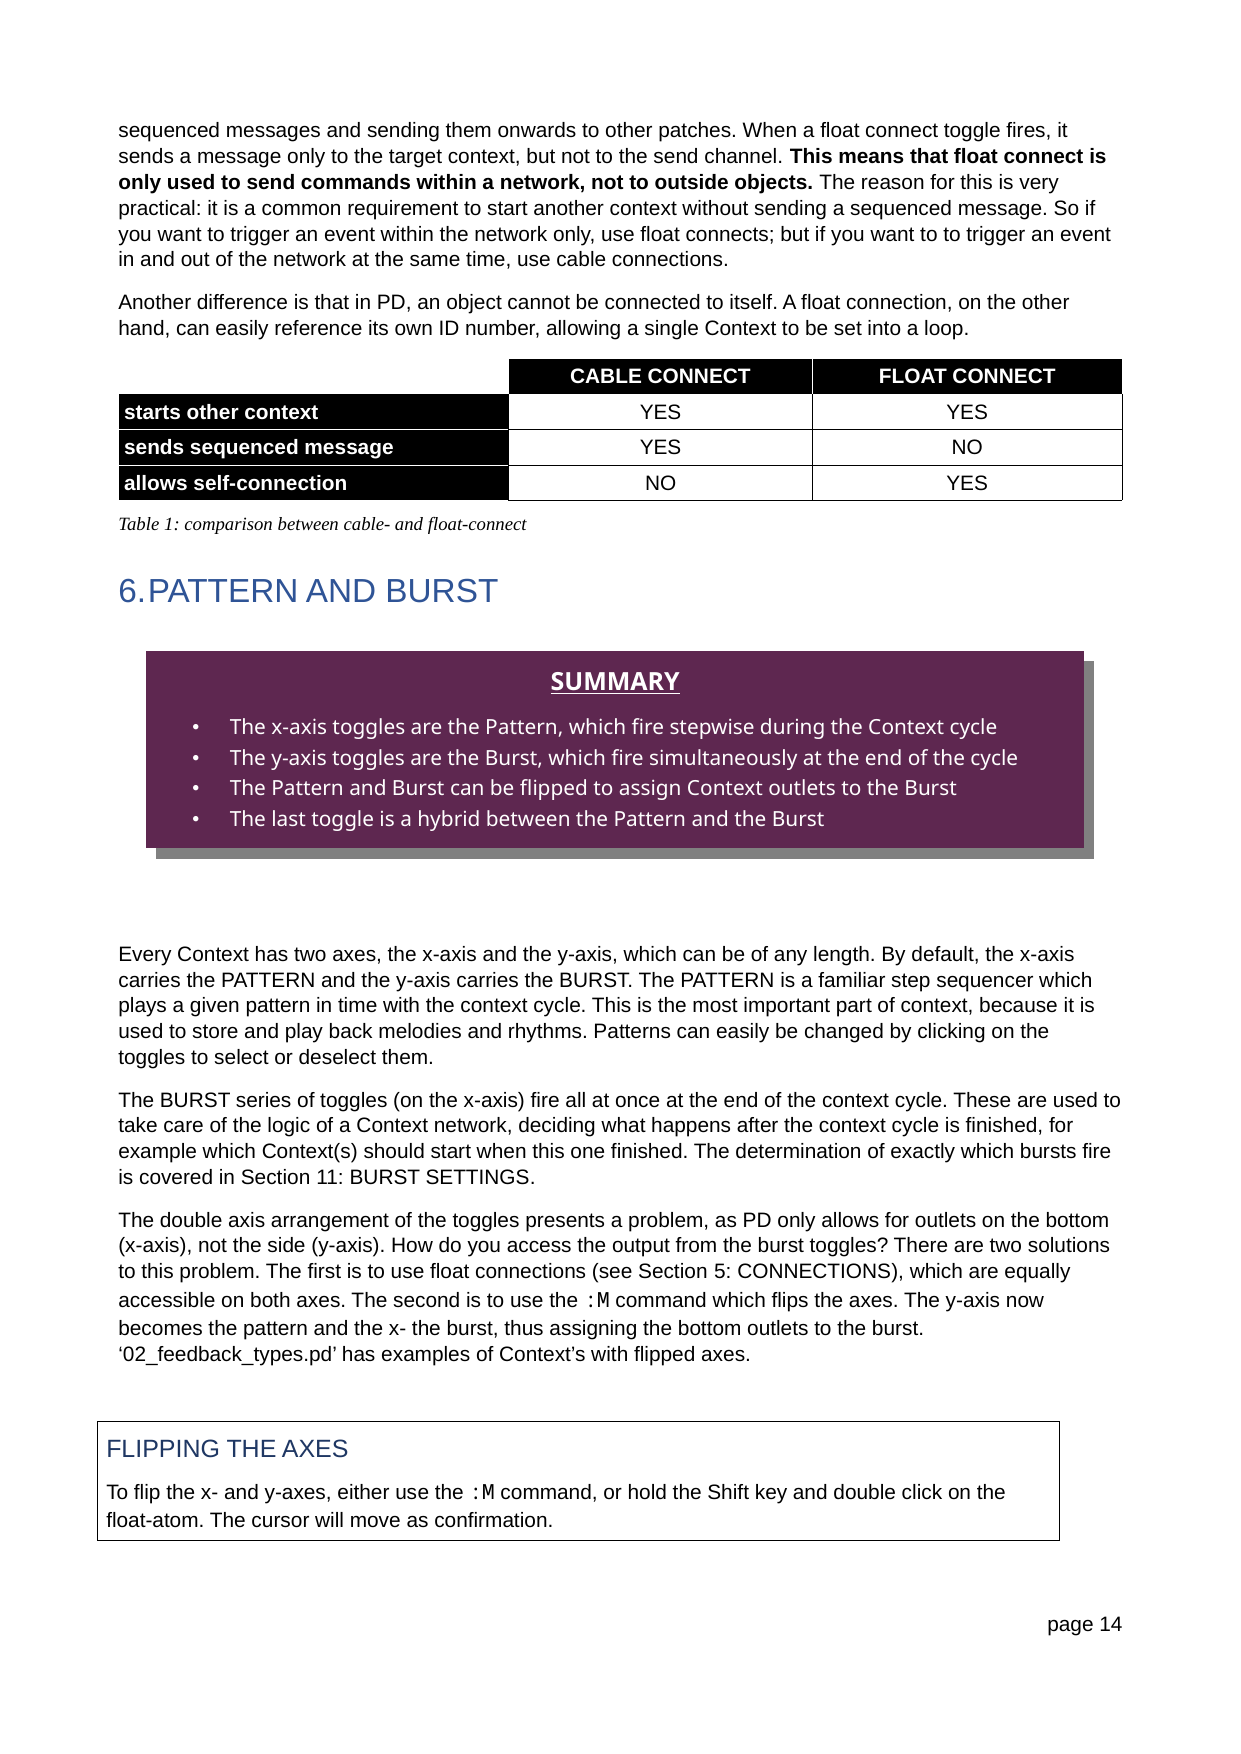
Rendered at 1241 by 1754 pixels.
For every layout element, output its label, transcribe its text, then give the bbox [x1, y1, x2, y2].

table_cell YES [813, 395, 1122, 429]
table_header FLOAT CONNECT [813, 359, 1122, 394]
text Another difference is that in PD, an object cannot be connected to itself. A float connection, on the other hand, can easily reference its own ID number, allowing a single Context to be set into a loop. [118, 290, 1122, 339]
list The y-axis toggles are the Burst, which fire simultaneously at the end of the cycle [192, 743, 1075, 771]
table_cell NO [509, 466, 812, 500]
text The double axis arrangement of the toggles presents a problem, as PD only allows for outlets on the bottom (x-axis), not the side (y-axis). How do you access the output from the burst toggles? There are two solutions to this problem. The first is to use float connections (see Section 5: CONNECTIONS), which are equally accessible on both axes. The second is to use the :M command which flips the axes. The y-axis now becomes the pattern and the x- the burst, thus assigning the bottom outlets to the burst. ‘02_feedback_types.pd’ has examples of Context’s with flipped axes. [118, 1207, 1122, 1365]
table_cell NO [813, 430, 1122, 465]
table_cell YES [813, 466, 1122, 500]
list To flip the x- and y-axes, either use the :M command, or hold the Shift key and double click on the float-atom. The cursor will move as confirmation. [106, 1477, 1051, 1532]
table_cell YES [509, 430, 812, 465]
list The last toggle is a hybrid between the Pattern and the Burst [192, 804, 1075, 833]
table_cell allows self-connection [119, 466, 508, 500]
table_cell sends sequenced message [119, 430, 508, 465]
subtitle PATTERN AND BURST [118, 571, 1122, 610]
table_cell YES [509, 395, 812, 429]
table_cell starts other context [119, 395, 508, 429]
text The BURST series of toggles (on the x-axis) fire all at once at the end of the context cycle. These are used to take care of the logic of a Context network, deciding what happens after the context cycle is finished, for example which Context(s) should start when this one finished. The determination of exactly which bursts fire is covered in Section 11: BURST SETTINGS. [118, 1087, 1122, 1189]
subtitle SUMMARY [154, 664, 1075, 698]
text Every Context has two axes, the x-axis and the y-axis, which can be of any length. By default, the x-axis carries the PATTERN and the y-axis carries the BURST. The PATTERN is a familiar step sequencer which plays a given pattern in time with the context cycle. This is the most important part of context, because it is used to store and play back melodies and rhythms. Patterns can easily be changed by clicking on the toggles to select or deselect them. [118, 942, 1122, 1069]
table_header CABLE CONNECT [509, 359, 812, 394]
list The x-axis toggles are the Pattern, which fire stepwise during the Context cycle [192, 712, 1075, 741]
subtitle FLIPPING THE AXES [106, 1434, 1051, 1463]
table_header [118, 358, 508, 394]
list The Pattern and Burst can be flipped to assign Context outlets to the Burst [192, 773, 1075, 802]
text sequenced messages and sending them onwards to other patches. When a float connect toggle fires, it sends a message only to the target context, but not to the send channel. This means that float connect is only used to send commands within a network, not to outside objects. The reason for this is very practical: it is a common requirement to start another context without sending a sequenced message. So if you want to trigger an event within the network only, use float connects; but if you want to to trigger an event in and out of the network at the same time, use cable connections. [118, 118, 1122, 271]
text Table 1: comparison between cable- and float-connect [118, 513, 1122, 534]
